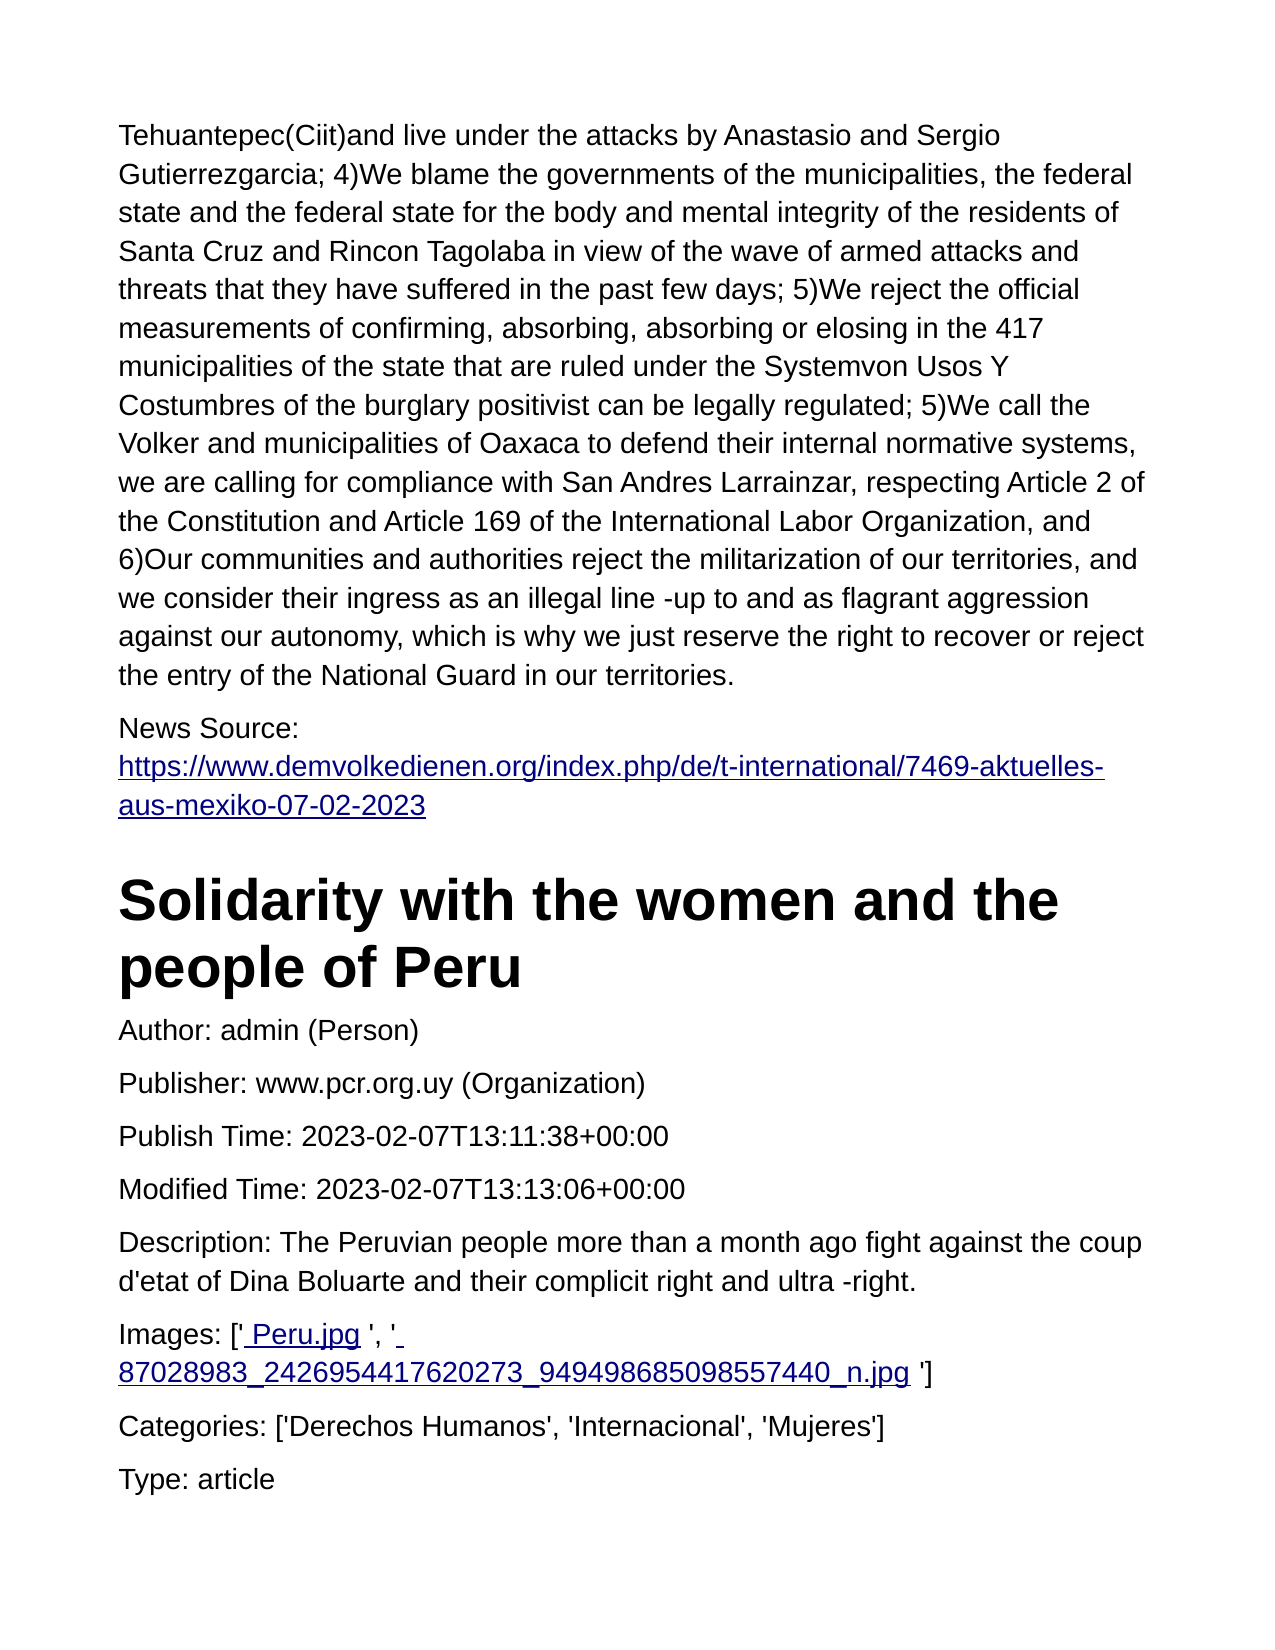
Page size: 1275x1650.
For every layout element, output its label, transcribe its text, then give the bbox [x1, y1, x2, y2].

text Publisher: www.pcr.org.uy (Organization) [118, 1066, 1157, 1099]
text Categories: ['Derechos Humanos', 'Internacional', 'Mujeres'] [118, 1408, 1157, 1442]
text Author: admin (Person) [118, 1013, 1157, 1046]
text Description: The Peruvian people more than a month ago fight against the coup d'etat of Dina Boluarte and their complicit right and ultra -right. [118, 1225, 1157, 1297]
text Modified Time: 2023-02-07T13:13:06+00:00 [118, 1172, 1157, 1206]
text Images: [' Peru.jpg ', ' 87028983_2426954417620273_949498685098557440_n.jpg '] [118, 1317, 1157, 1389]
text Publish Time: 2023-02-07T13:11:38+00:00 [118, 1119, 1157, 1152]
subtitle Solidarity with the women and the people of Peru [118, 866, 1157, 1000]
text News Source: https://www.demvolkedienen.org/index.php/de/t-international/7469-aktuelles-aus-mexiko-07-02-2023 [118, 711, 1157, 821]
text Type: article [118, 1462, 1157, 1495]
text Tehuantepec(Ciit)and live under the attacks by Anastasio and Sergio Gutierrezgarcia; 4)We blame the governments of the municipalities, the federal state and the federal state for the body and mental integrity of the residents of Santa Cruz and Rincon Tagolaba in view of the wave of armed attacks and threats that they have suffered in the past few days; 5)We reject the official measurements of confirming, absorbing, absorbing or elosing in the 417 municipalities of the state that are ruled under the Systemvon Usos Y Costumbres of the burglary positivist can be legally regulated; 5)We call the Volker and municipalities of Oaxaca to defend their internal normative systems, we are calling for compliance with San Andres Larrainzar, respecting Article 2 of the Constitution and Article 169 of the International Labor Organization, and 6)Our communities and authorities reject the militarization of our territories, and we consider their ingress as an illegal line -up to and as flagrant aggression against our autonomy, which is why we just reserve the right to recover or reject the entry of the National Guard in our territories. [118, 118, 1157, 691]
